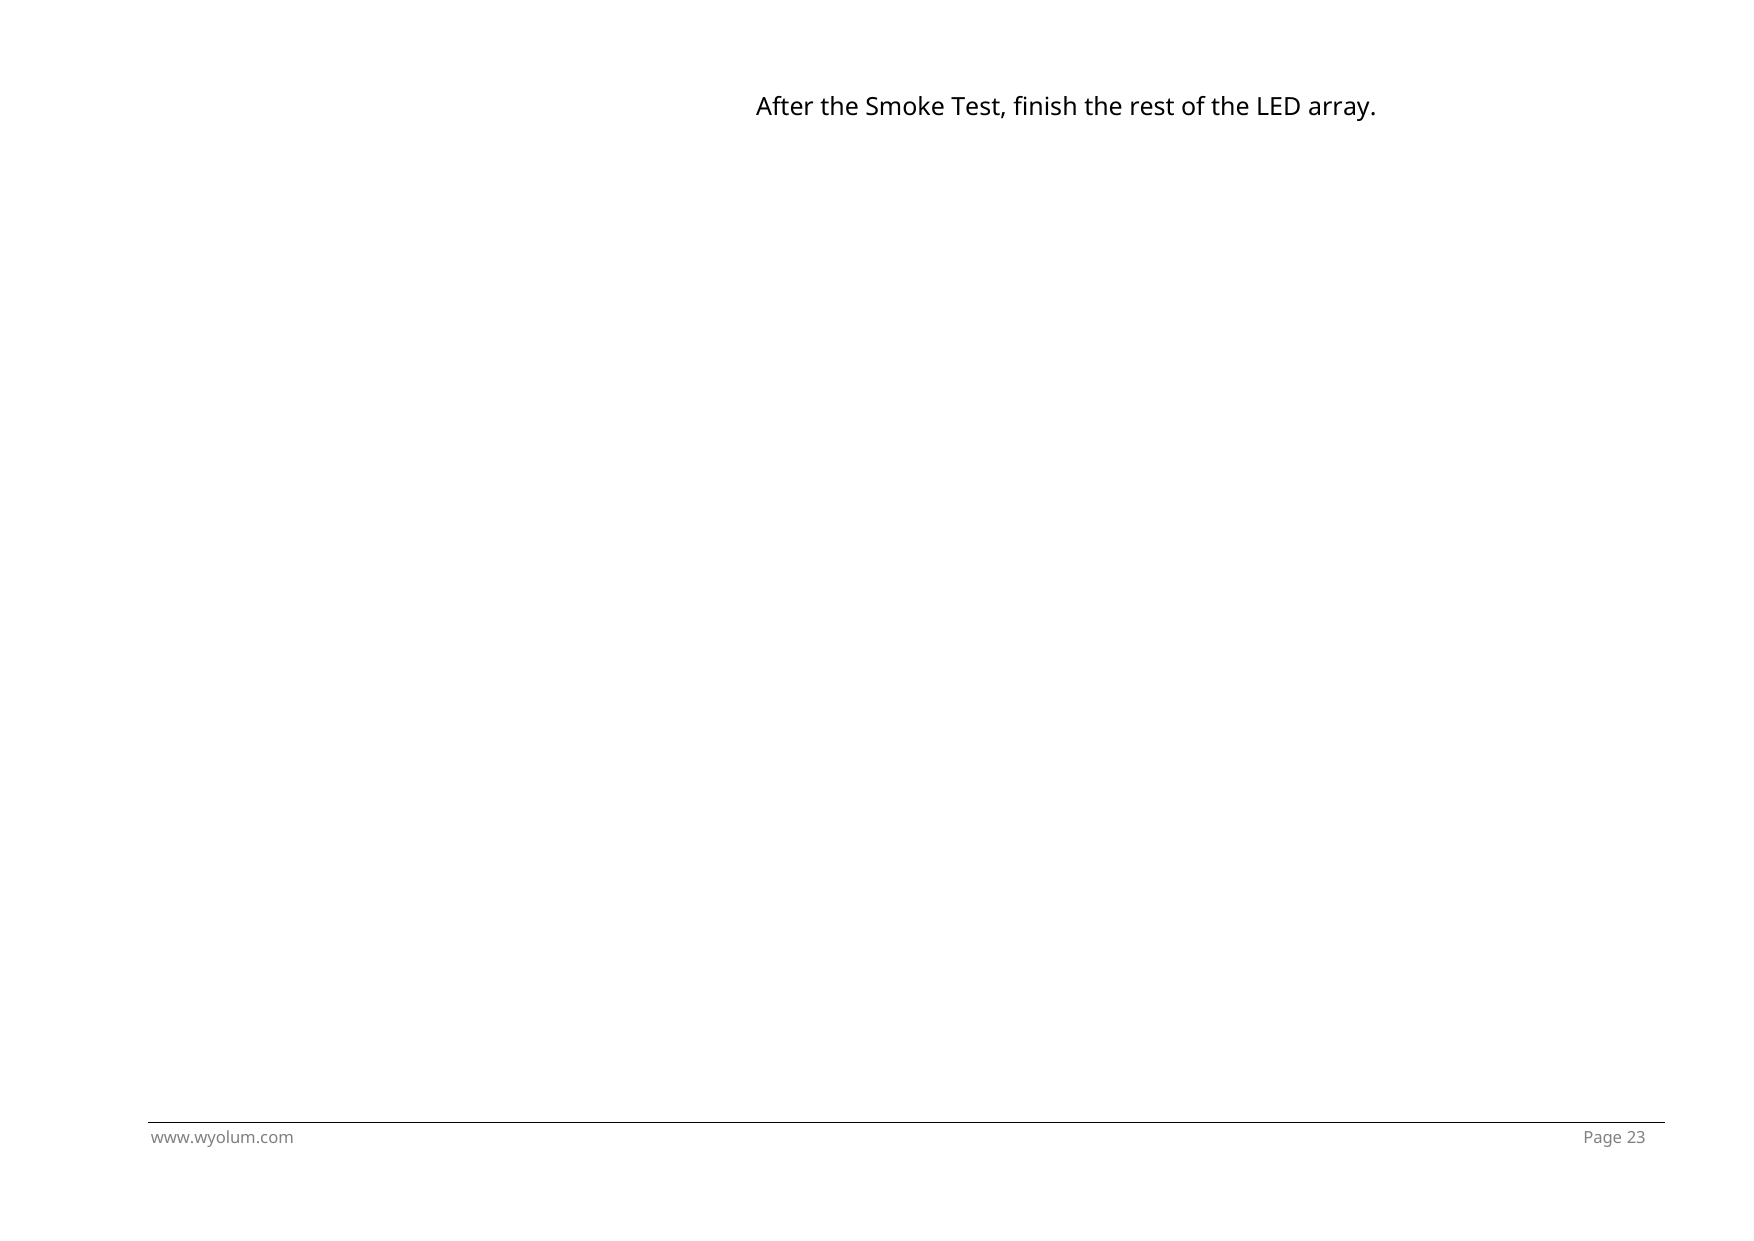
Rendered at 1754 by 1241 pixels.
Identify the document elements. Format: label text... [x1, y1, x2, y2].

table_header After the Smoke Test, finish the rest of the LED array. [756, 89, 1665, 122]
table_header [148, 89, 756, 122]
